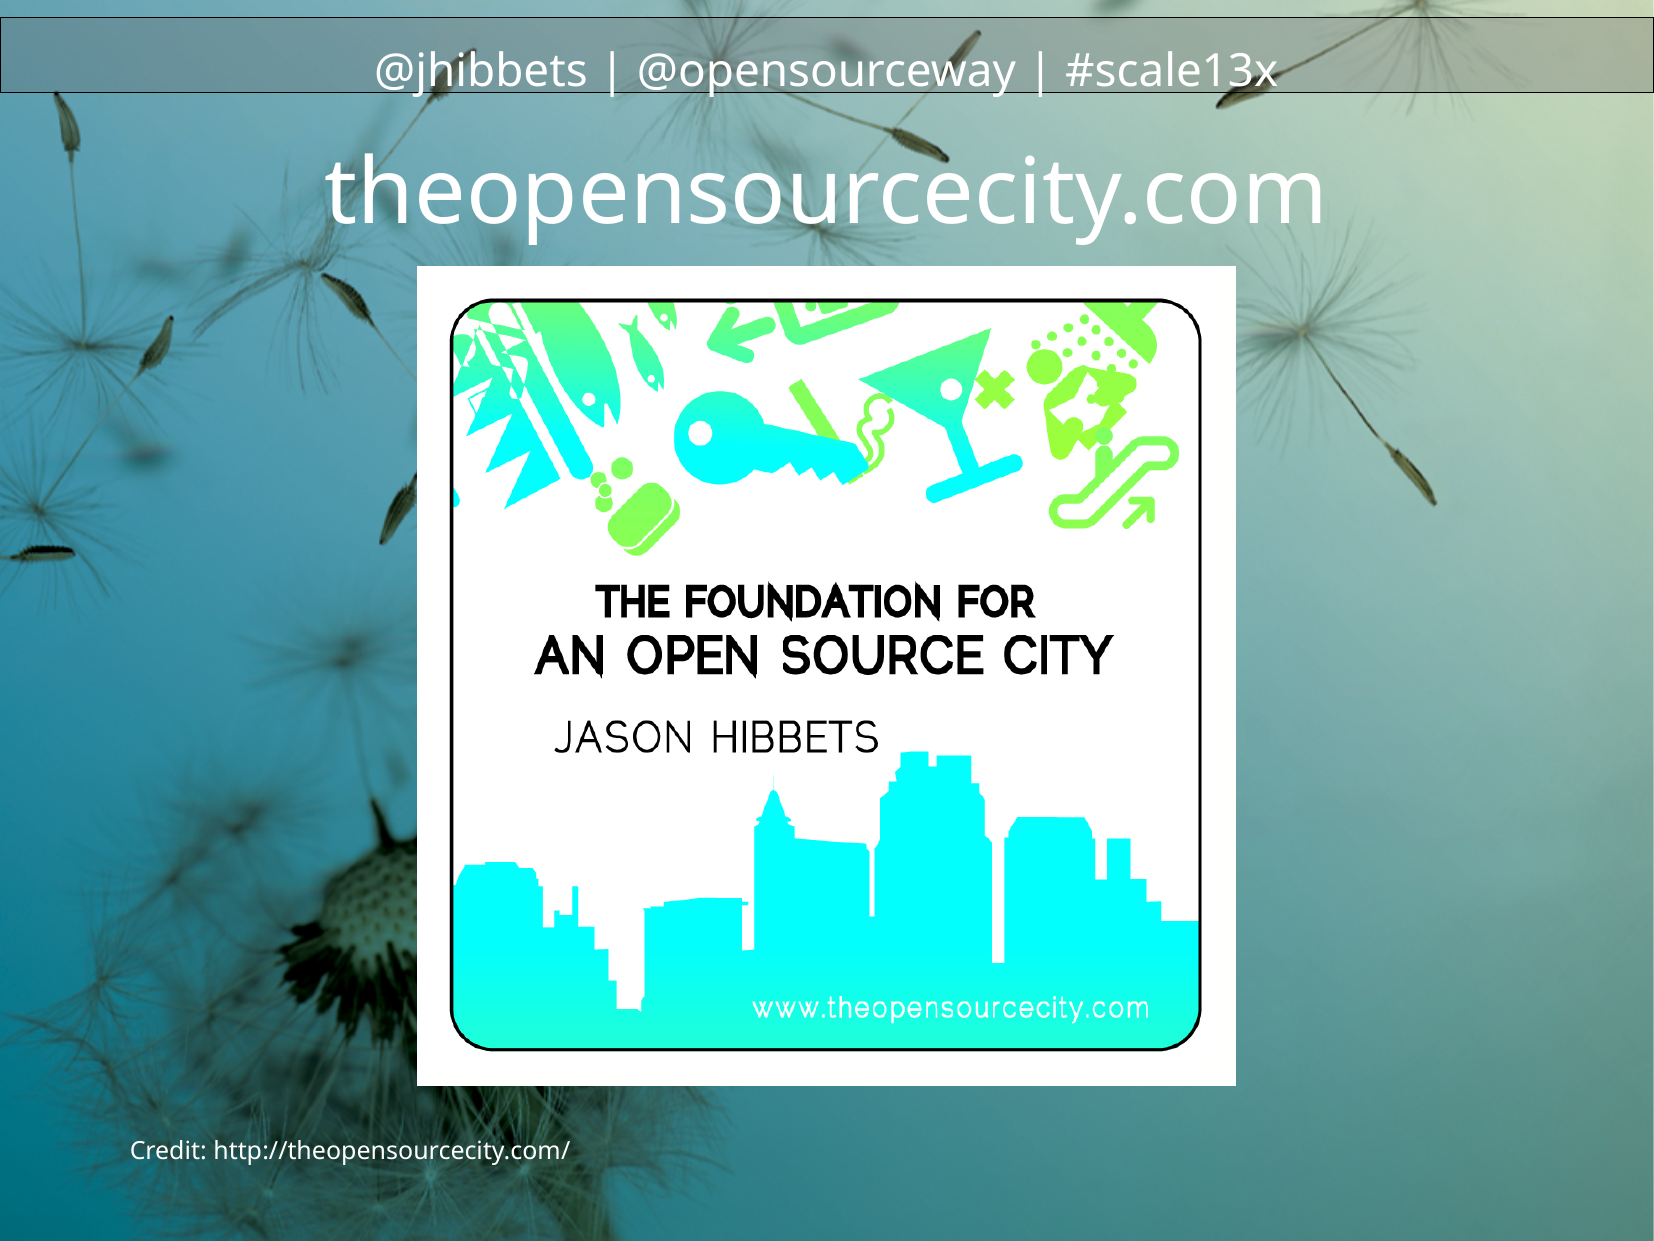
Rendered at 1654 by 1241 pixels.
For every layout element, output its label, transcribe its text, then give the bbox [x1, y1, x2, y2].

title theopensourcecity.com [82, 84, 1571, 292]
picture [0, 93, 1654, 1241]
picture [0, 0, 1654, 17]
text_box Credit: http://theopensourcecity.com/ [115, 1125, 593, 1165]
